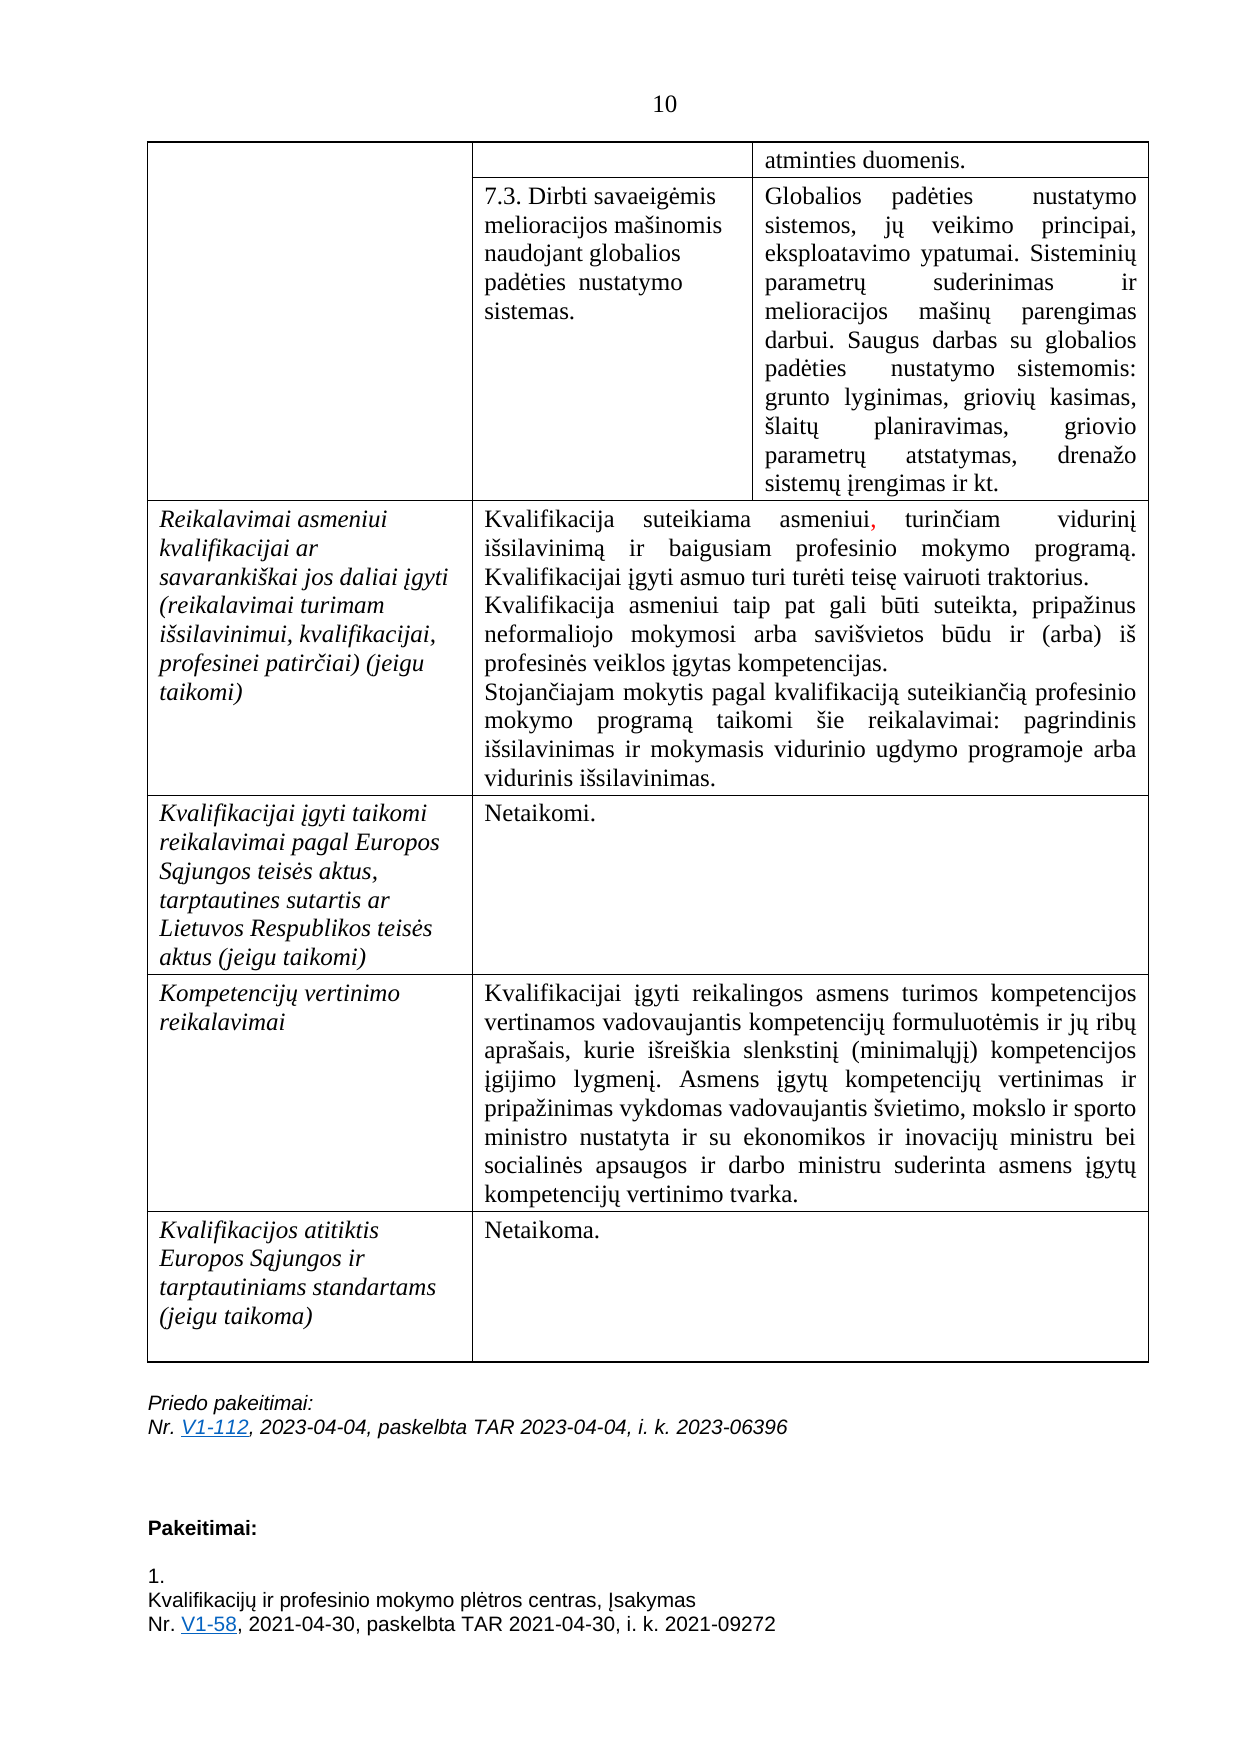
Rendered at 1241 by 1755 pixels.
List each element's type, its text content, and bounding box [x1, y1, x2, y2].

table_cell 7.3. Dirbti savaeigėmis melioracijos mašinomis naudojant globalios padėties nustatymo sistemas. [473, 178, 752, 500]
text Nr. V1-58, 2021-04-30, paskelbta TAR 2021-04-30, i. k. 2021-09272 [148, 1612, 1181, 1636]
table_cell Netaikoma. [473, 1212, 1148, 1361]
table_cell Globalios padėties nustatymo sistemos, jų veikimo principai, eksploatavimo ypatumai. Sisteminių parametrų suderinimas ir melioracijos mašinų parengimas darbui. Saugus darbas su globalios padėties nustatymo sistemomis: grunto lyginimas, griovių kasimas, šlaitų planiravimas, griovio parametrų atstatymas, drenažo sistemų įrengimas ir kt. [753, 178, 1148, 500]
table_cell Kvalifikacijai įgyti taikomi reikalavimai pagal Europos Sąjungos teisės aktus, tarptautines sutartis ar Lietuvos Respublikos teisės aktus (jeigu taikomi) [148, 796, 472, 974]
table_cell [473, 143, 752, 177]
table_cell Kvalifikacija suteikiama asmeniui, turinčiam vidurinį išsilavinimą ir baigusiam profesinio mokymo programą. Kvalifikacijai įgyti asmuo turi turėti teisę vairuoti traktorius. Kvalifikacija asmeniui taip pat gali būti suteikta, pripažinus neformaliojo mokymosi arba savišvietos būdu ir (arba) iš profesinės veiklos įgytas kompetencijas. Stojančiajam mokytis pagal kvalifikaciją suteikiančią profesinio mokymo programą taikomi šie reikalavimai: pagrindinis išsilavinimas ir mokymasis vidurinio ugdymo programoje arba vidurinis išsilavinimas. [473, 501, 1148, 794]
table_cell atminties duomenis. [753, 143, 1148, 177]
table_cell Kompetencijų vertinimo reikalavimai [148, 975, 472, 1211]
text 1. [148, 1564, 1181, 1588]
table_cell Reikalavimai asmeniui kvalifikacijai ar savarankiškai jos daliai įgyti (reikalavimai turimam išsilavinimui, kvalifikacijai, profesinei patirčiai) (jeigu taikomi) [148, 501, 472, 794]
table_cell Kvalifikacijos atitiktis Europos Sąjungos ir tarptautiniams standartams (jeigu taikoma) [148, 1212, 472, 1361]
table_cell [148, 143, 472, 500]
table_cell Kvalifikacijai įgyti reikalingos asmens turimos kompetencijos vertinamos vadovaujantis kompetencijų formuluotėmis ir jų ribų aprašais, kurie išreiškia slenkstinį (minimalųjį) kompetencijos įgijimo lygmenį. Asmens įgytų kompetencijų vertinimas ir pripažinimas vykdomas vadovaujantis švietimo, mokslo ir sporto ministro nustatyta ir su ekonomikos ir inovacijų ministru bei socialinės apsaugos ir darbo ministru suderinta asmens įgytų kompetencijų vertinimo tvarka. [473, 975, 1148, 1211]
table_cell Netaikomi. [473, 796, 1148, 974]
text Pakeitimai: [148, 1516, 1181, 1540]
text Priedo pakeitimai: [148, 1391, 1181, 1415]
text Kvalifikacijų ir profesinio mokymo plėtros centras, Įsakymas [148, 1588, 1181, 1612]
text Nr. V1-112, 2023-04-04, paskelbta TAR 2023-04-04, i. k. 2023-06396 [148, 1415, 1181, 1439]
